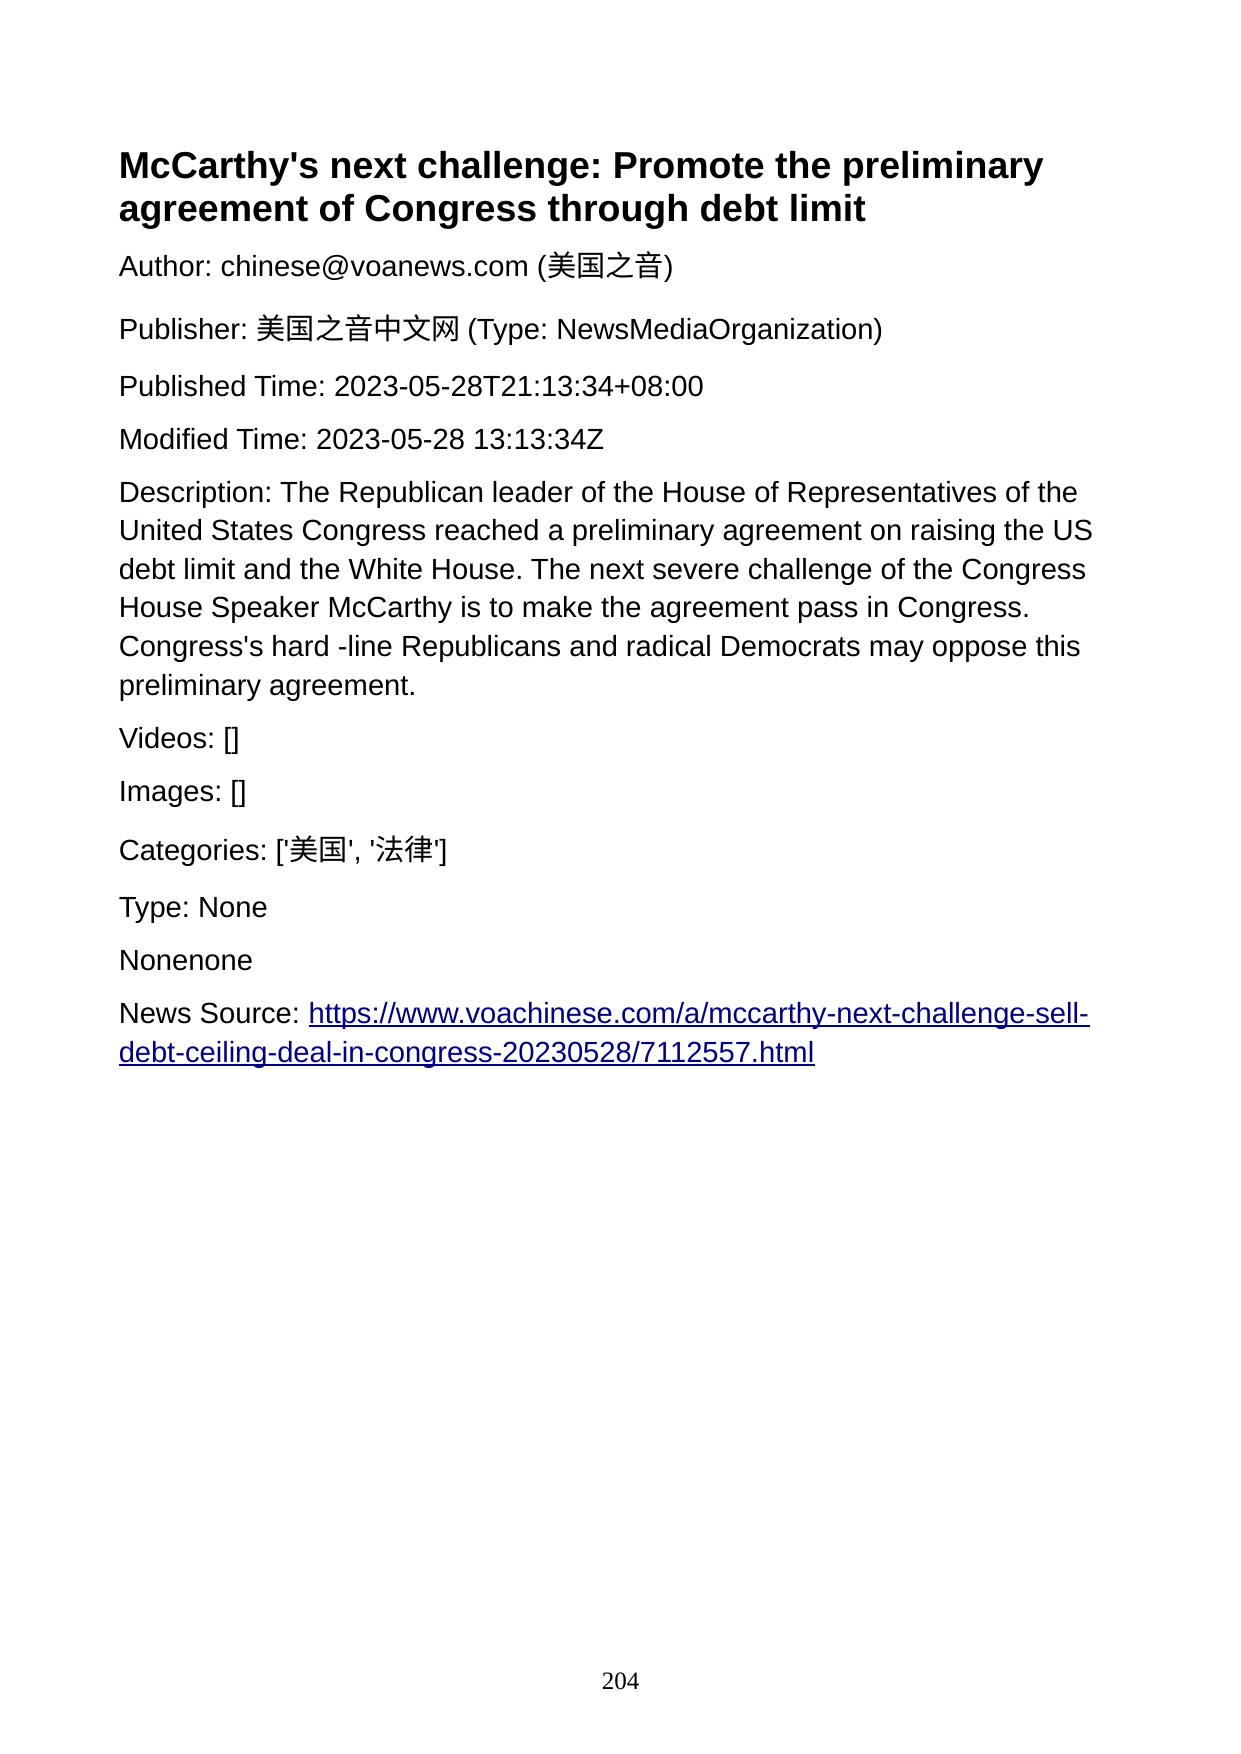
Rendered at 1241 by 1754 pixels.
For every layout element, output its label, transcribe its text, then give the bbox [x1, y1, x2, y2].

text Categories: ['美国', '法律'] [118, 827, 1122, 869]
text Images: [] [118, 774, 1122, 807]
text Nonenone [118, 943, 1122, 977]
text Modified Time: 2023-05-28 13:13:34Z [118, 422, 1122, 455]
text Publisher: 美国之音中文网 (Type: NewsMediaOrganization) [118, 305, 1122, 348]
text Type: None [118, 890, 1122, 923]
text News Source: https://www.voachinese.com/a/mccarthy-next-challenge-sell-debt-ceiling-deal-in-congress-20230528/7112557.html [118, 996, 1122, 1068]
text Author: chinese@voanews.com (美国之音) [118, 242, 1122, 284]
text Published Time: 2023-05-28T21:13:34+08:00 [118, 368, 1122, 402]
subtitle McCarthy's next challenge: Promote the preliminary agreement of Congress through debt limit [118, 143, 1122, 230]
text Description: The Republican leader of the House of Representatives of the United States Congress reached a preliminary agreement on raising the US debt limit and the White House. The next severe challenge of the Congress House Speaker McCarthy is to make the agreement pass in Congress. Congress's hard -line Republicans and radical Democrats may oppose this preliminary agreement. [118, 475, 1122, 701]
text Videos: [] [118, 721, 1122, 754]
